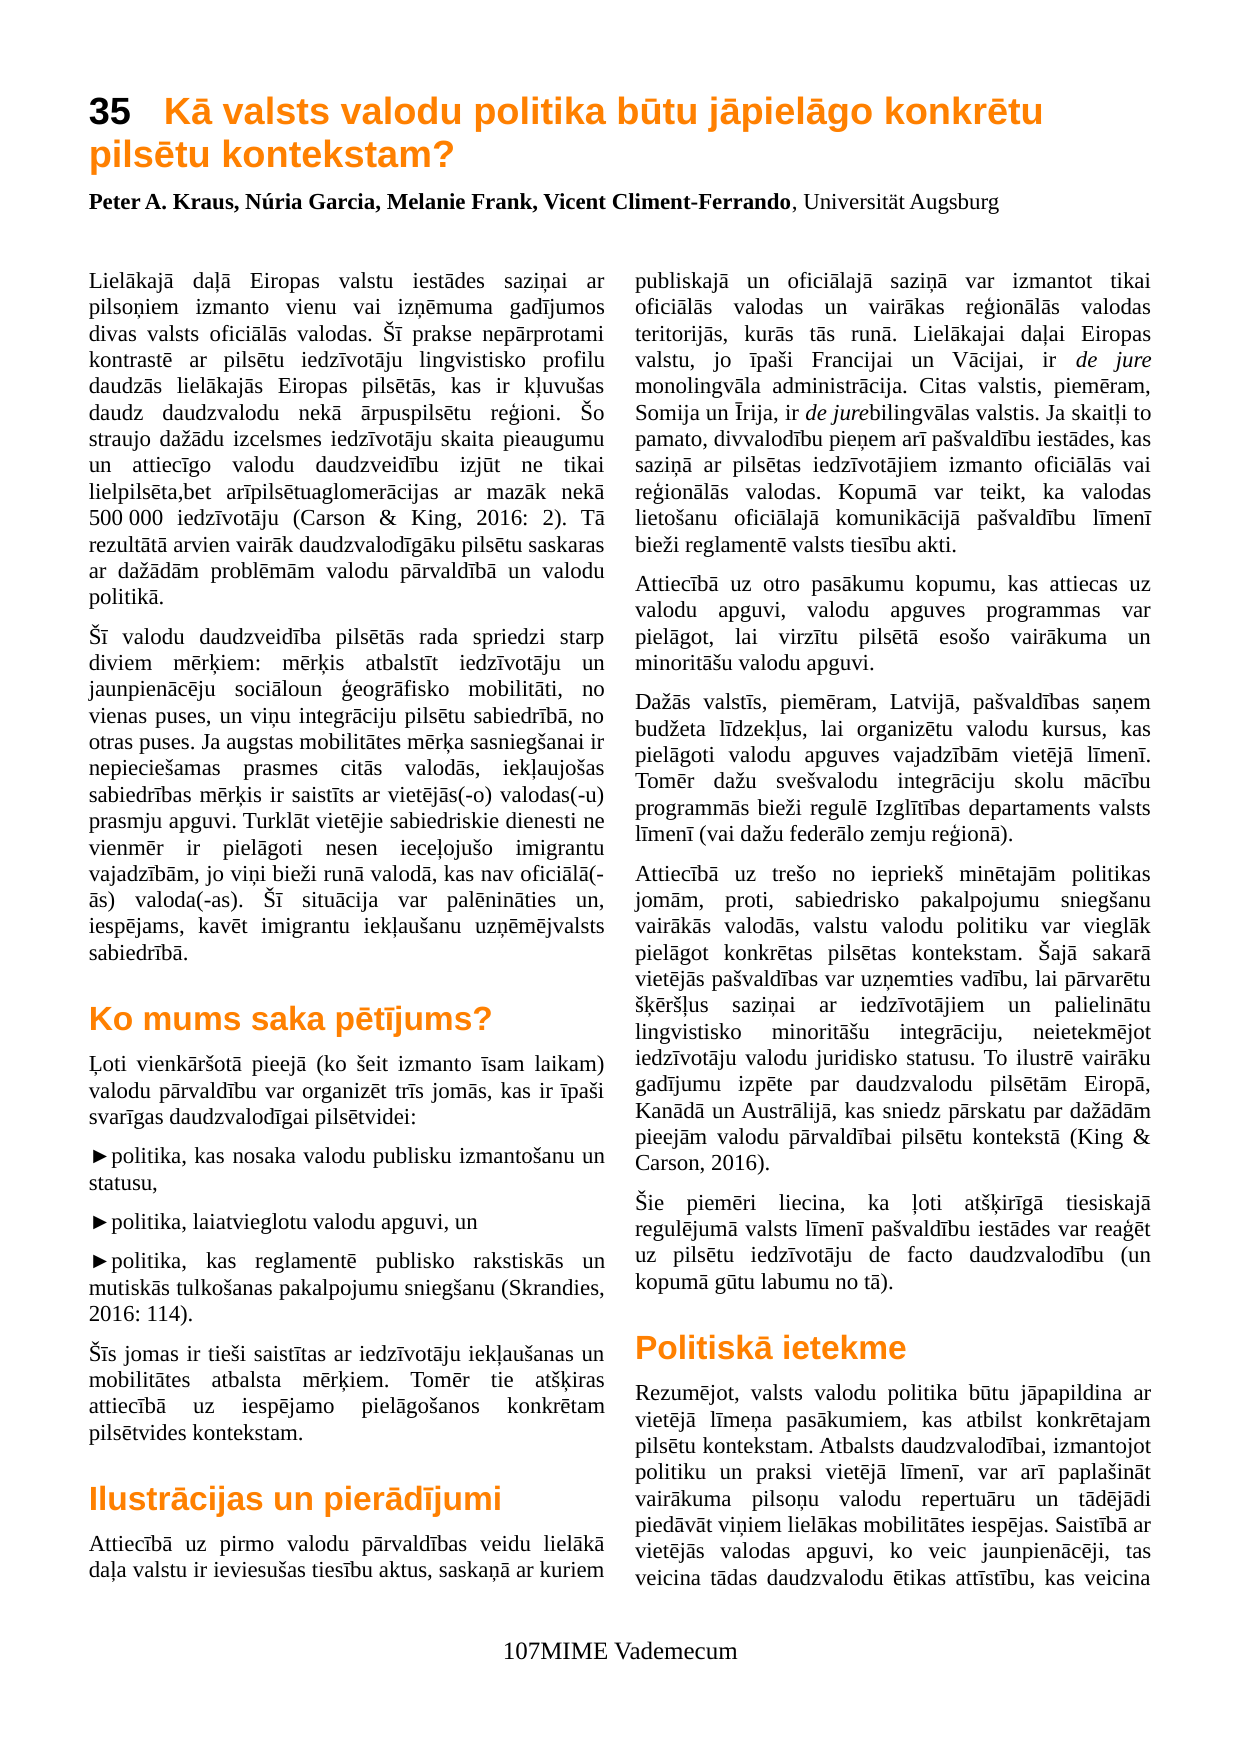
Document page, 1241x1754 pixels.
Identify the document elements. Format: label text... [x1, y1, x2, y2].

text Dažās valstīs, piemēram, Latvijā, pašvaldības saņem budžeta līdzekļus, lai organizētu valodu kursus, kas pielāgoti valodu apguves vajadzībām vietējā līmenī. Tomēr dažu svešvalodu integrāciju skolu mācību programmās bieži regulē Izglītības departaments valsts līmenī (vai dažu federālo zemju reģionā). [635, 688, 1152, 847]
text publiskajā un oficiālajā saziņā var izmantot tikai oficiālās valodas un vairākas reģionālās valodas teritorijās, kurās tās runā. Lielākajai daļai Eiropas valstu, jo īpaši Francijai un Vācijai, ir de jure monolingvāla administrācija. Citas valstis, piemēram, Somija un Īrija, ir de jurebilingvālas valstis. Ja skaitļi to pamato, divvalodību pieņem arī pašvaldību iestādes, kas saziņā ar pilsētas iedzīvotājiem izmanto oficiālās vai reģionālās valodas. Kopumā var teikt, ka valodas lietošanu oficiālajā komunikācijā pašvaldību līmenī bieži reglamentē valsts tiesību akti. [635, 267, 1152, 557]
text ►politika, laiatvieglotu valodu apguvi, un [88, 1208, 605, 1234]
text Ļoti vienkāršotā pieejā (ko šeit izmanto īsam laikam) valodu pārvaldību var organizēt trīs jomās, kas ir īpaši svarīgas daudzvalodīgai pilsētvidei: [88, 1050, 605, 1129]
text Lielākajā daļā Eiropas valstu iestādes saziņai ar pilsoņiem izmanto vienu vai izņēmuma gadījumos divas valsts oficiālās valodas. Šī prakse nepārprotami kontrastē ar pilsētu iedzīvotāju lingvistisko profilu daudzās lielākajās Eiropas pilsētās, kas ir kļuvušas daudz daudzvalodu nekā ārpuspilsētu reģioni. Šo straujo dažādu izcelsmes iedzīvotāju skaita pieaugumu un attiecīgo valodu daudzveidību izjūt ne tikai lielpilsēta,bet arīpilsētuaglomerācijas ar mazāk nekā 500 000 iedzīvotāju (Carson & King, 2016: 2). Tā rezultātā arvien vairāk daudzvalodīgāku pilsētu saskaras ar dažādām problēmām valodu pārvaldībā un valodu politikā. [88, 267, 605, 610]
text ►politika, kas reglamentē publisko rakstiskās un mutiskās tulkošanas pakalpojumu sniegšanu (Skrandies, 2016: 114). [88, 1247, 605, 1327]
text Peter A. Kraus, Núria Garcia, Melanie Frank, Vicent Climent-Ferrando, Universität Augsburg [88, 188, 1152, 215]
subtitle Ilustrācijas un pierādījumi [88, 1479, 605, 1517]
subtitle Politiskā ietekme [635, 1328, 1152, 1367]
subtitle Kā valsts valodu politika būtu jāpielāgo konkrētu pilsētu kontekstam? [88, 88, 1152, 176]
text Šīs jomas ir tieši saistītas ar iedzīvotāju iekļaušanas un mobilitātes atbalsta mērķiem. Tomēr tie atšķiras attiecībā uz iespējamo pielāgošanos konkrētam pilsētvides kontekstam. [88, 1339, 605, 1445]
text Rezumējot, valsts valodu politika būtu jāpapildina ar vietējā līmeņa pasākumiem, kas atbilst konkrētajam pilsētu kontekstam. Atbalsts daudzvalodībai, izmantojot politiku un praksi vietējā līmenī, var arī paplašināt vairākuma pilsoņu valodu repertuāru un tādējādi piedāvāt viņiem lielākas mobilitātes iespējas. Saistībā ar vietējās valodas apguvi, ko veic jaunpienācēji, tas veicina tādas daudzvalodu ētikas attīstību, kas veicina [635, 1379, 1152, 1590]
text Attiecībā uz pirmo valodu pārvaldības veidu lielākā daļa valstu ir ieviesušas tiesību aktus, saskaņā ar kuriem [88, 1530, 605, 1583]
text Šie piemēri liecina, ka ļoti atšķirīgā tiesiskajā regulējumā valsts līmenī pašvaldību iestādes var reaģēt uz pilsētu iedzīvotāju de facto daudzvalodību (un kopumā gūtu labumu no tā). [635, 1189, 1152, 1294]
text Šī valodu daudzveidība pilsētās rada spriedzi starp diviem mērķiem: mērķis atbalstīt iedzīvotāju un jaunpienācēju sociāloun ģeogrāfisko mobilitāti, no vienas puses, un viņu integrāciju pilsētu sabiedrībā, no otras puses. Ja augstas mobilitātes mērķa sasniegšanai ir nepieciešamas prasmes citās valodās, iekļaujošas sabiedrības mērķis ir saistīts ar vietējās(-o) valodas(-u) prasmju apguvi. Turklāt vietējie sabiedriskie dienesti ne vienmēr ir pielāgoti nesen ieceļojušo imigrantu vajadzībām, jo viņi bieži runā valodā, kas nav oficiālā(-ās) valoda(-as). Šī situācija var palēnināties un, iespējams, kavēt imigrantu iekļaušanu uzņēmējvalsts sabiedrībā. [88, 623, 605, 965]
text Attiecībā uz otro pasākumu kopumu, kas attiecas uz valodu apguvi, valodu apguves programmas var pielāgot, lai virzītu pilsētā esošo vairākuma un minoritāšu valodu apguvi. [635, 570, 1152, 675]
text Attiecībā uz trešo no iepriekš minētajām politikas jomām, proti, sabiedrisko pakalpojumu sniegšanu vairākās valodās, valstu valodu politiku var vieglāk pielāgot konkrētas pilsētas kontekstam. Šajā sakarā vietējās pašvaldības var uzņemties vadību, lai pārvarētu šķēršļus saziņai ar iedzīvotājiem un palielinātu lingvistisko minoritāšu integrāciju, neietekmējot iedzīvotāju valodu juridisko statusu. To ilustrē vairāku gadījumu izpēte par daudzvalodu pilsētām Eiropā, Kanādā un Austrālijā, kas sniedz pārskatu par dažādām pieejām valodu pārvaldībai pilsētu kontekstā (King & Carson, 2016). [635, 859, 1152, 1176]
text ►politika, kas nosaka valodu publisku izmantošanu un statusu, [88, 1142, 605, 1195]
subtitle Ko mums saka pētījums? [88, 999, 605, 1038]
